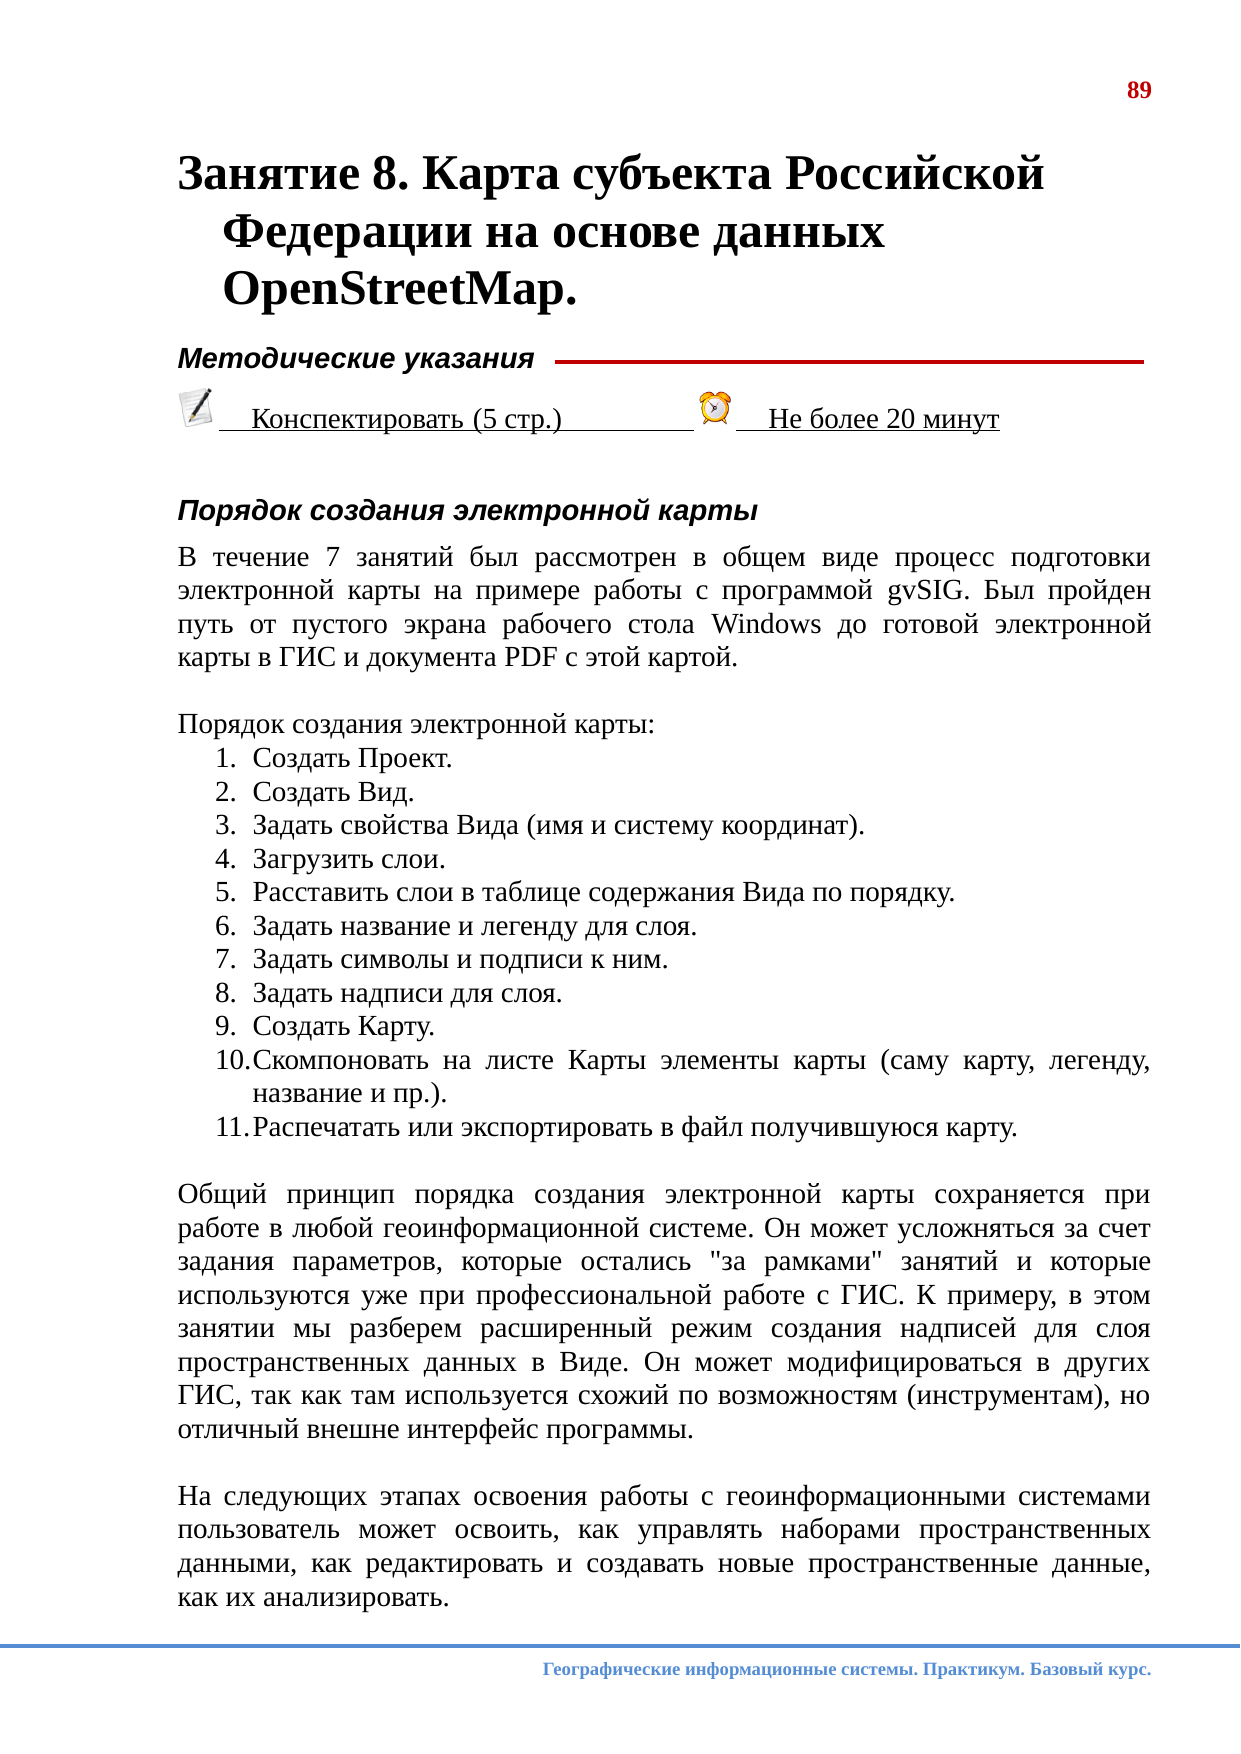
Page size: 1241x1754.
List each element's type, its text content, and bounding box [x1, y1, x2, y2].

list Расставить слои в таблице содержания Вида по порядку. [215, 874, 1152, 908]
picture [178, 388, 217, 427]
subtitle Методические указания [177, 341, 1152, 374]
text Порядок создания электронной карты: [177, 707, 1152, 740]
subtitle Порядок создания электронной карты [177, 493, 1152, 526]
subtitle Занятие 8. Карта субъекта Российской Федерации на основе данных OpenStreetMap. [177, 143, 1152, 316]
text На следующих этапах освоения работы с геоинформационными системами пользователь может освоить, как управлять наборами пространственных данными, как редактировать и создавать новые пространственные данные, как их анализировать. [177, 1478, 1152, 1612]
list Задать свойства Вида (имя и систему координат). [215, 807, 1152, 841]
list Загрузить слои. [215, 841, 1152, 874]
picture [695, 388, 734, 427]
list Создать Вид. [215, 774, 1152, 807]
text Общий принцип порядка создания электронной карты сохраняется при работе в любой геоинформационной системе. Он может усложняться за счет задания параметров, которые остались "за рамками" занятий и которые используются уже при профессиональной работе с ГИС. К примеру, в этом занятии мы разберем расширенный режим создания надписей для слоя пространственных данных в Виде. Он может модифицироваться в других ГИС, так как там используется схожий по возможностям (инструментам), но отличный внешне интерфейс программы. [177, 1176, 1152, 1444]
text В течение 7 занятий был рассмотрен в общем виде процесс подготовки электронной карты на примере работы с программой gvSIG. Был пройден путь от пустого экрана рабочего стола Windows до готовой электронной карты в ГИС и документа PDF с этой картой. [177, 539, 1152, 673]
list Создать Карту. [215, 1008, 1152, 1042]
list Задать надписи для слоя. [215, 975, 1152, 1008]
list Распечатать или экспортировать в файл получившуюся карту. [215, 1109, 1152, 1143]
list Задать символы и подписи к ним. [215, 941, 1152, 975]
text Конспектировать (5 стр.) Не более 20 минут [177, 387, 1152, 434]
list Создать Проект. [215, 740, 1152, 774]
list Скомпоновать на листе Карты элементы карты (саму карту, легенду, название и пр.). [215, 1042, 1152, 1109]
list Задать название и легенду для слоя. [215, 908, 1152, 941]
